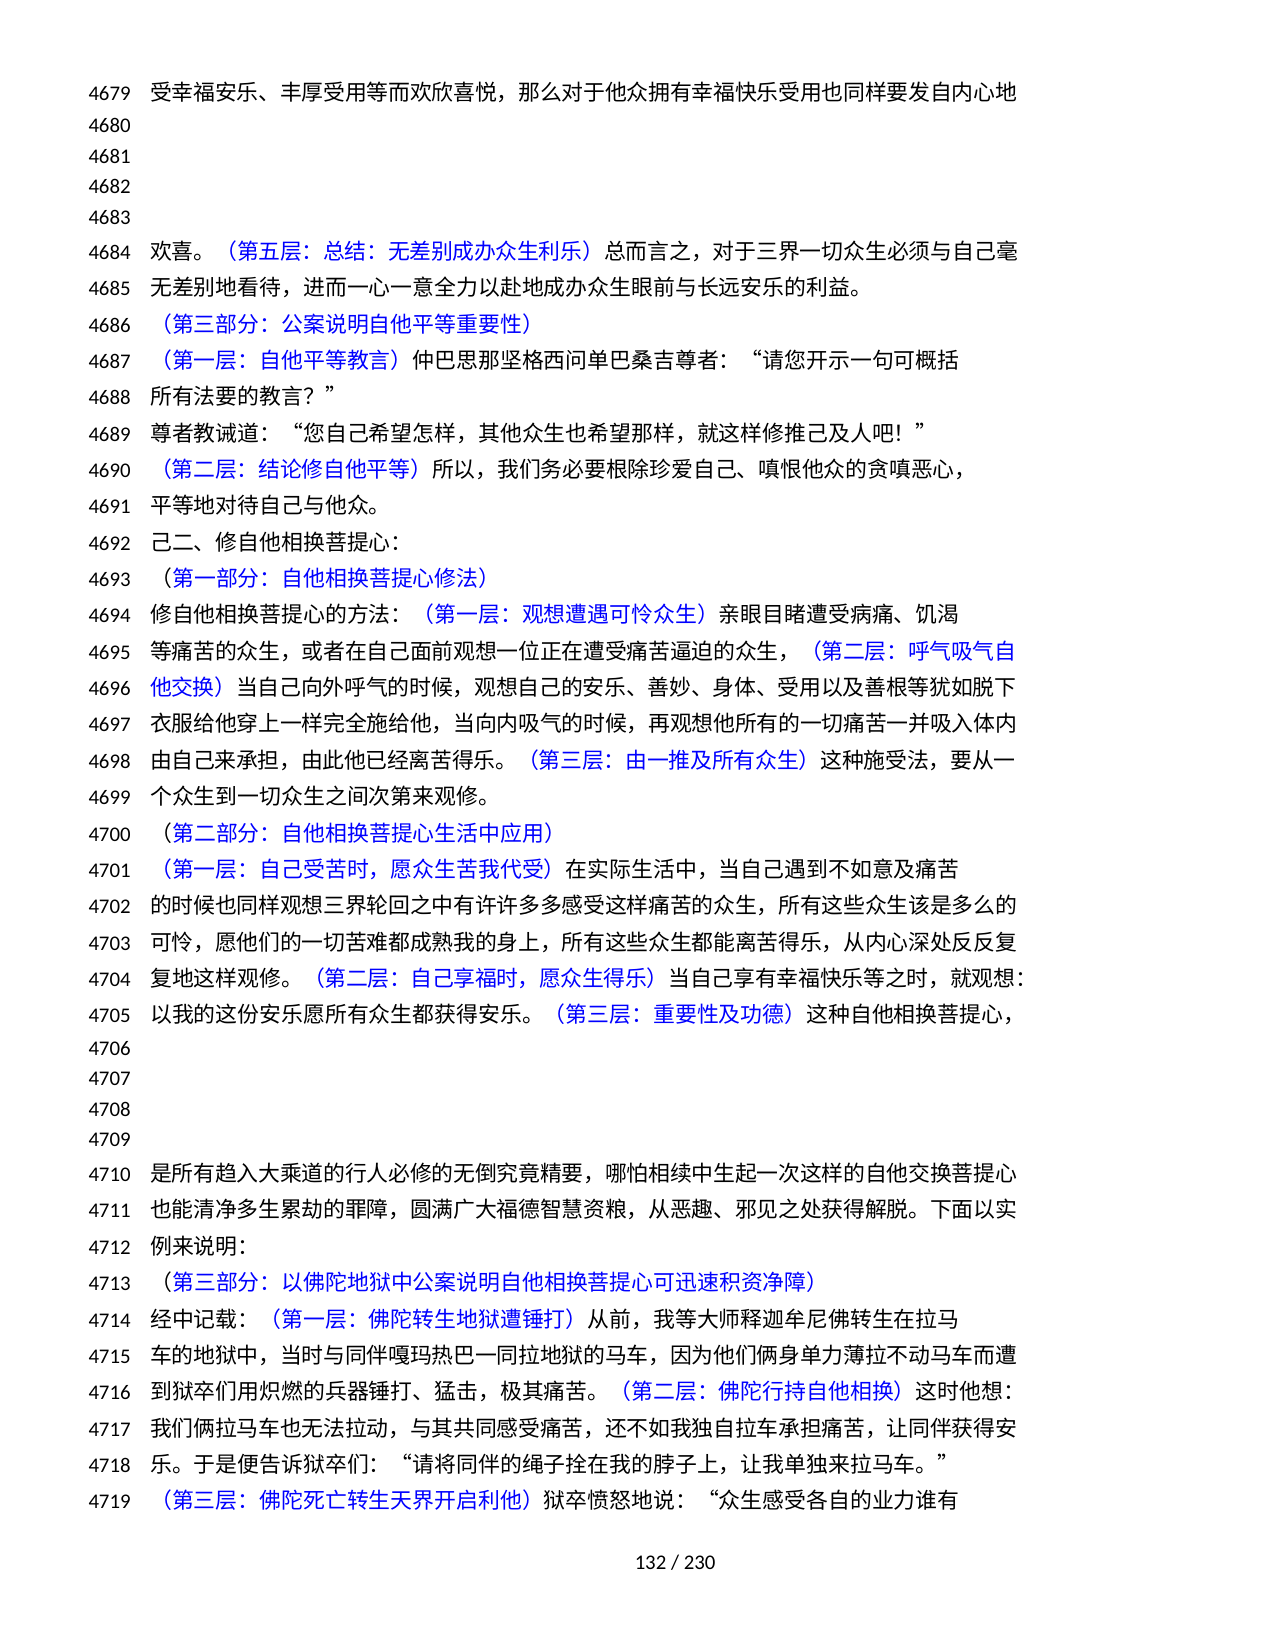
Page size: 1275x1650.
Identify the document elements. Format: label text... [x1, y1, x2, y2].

text 所有法要的教言？” [150, 379, 1200, 411]
text 平等地对待自己与他众。 [150, 488, 1200, 520]
text 可怜，愿他们的一切苦难都成熟我的身上，所有这些众生都能离苦得乐，从内心深处反反复 [150, 924, 1200, 956]
text （第二层：结论修自他平等）所以，我们务必要根除珍爱自己、嗔恨他众的贪嗔恶心， [150, 452, 1200, 484]
text 等痛苦的众生，或者在自己面前观想一位正在遭受痛苦逼迫的众生，（第二层：呼气吸气自 [150, 634, 1200, 665]
text （第一部分：自他相换菩提心修法） [150, 561, 1200, 593]
text 车的地狱中，当时与同伴嘎玛热巴一同拉地狱的马车，因为他们俩身单力薄拉不动马车而遭 [150, 1338, 1200, 1369]
text 衣服给他穿上一样完全施给他，当向内吸气的时候，再观想他所有的一切痛苦一并吸入体内 [150, 706, 1200, 738]
text 他交换）当自己向外呼气的时候，观想自己的安乐、善妙、身体、受用以及善根等犹如脱下 [150, 670, 1200, 702]
text 个众生到一切众生之间次第来观修。 [150, 779, 1200, 811]
text 例来说明： [150, 1229, 1200, 1261]
text 修自他相换菩提心的方法：（第一层：观想遭遇可怜众生）亲眼目睹遭受病痛、饥渴 [150, 597, 1200, 629]
text （第一层：自己受苦时，愿众生苦我代受）在实际生活中，当自己遇到不如意及痛苦 [150, 852, 1200, 883]
text 己二、修自他相换菩提心： [150, 525, 1200, 556]
text 乐。于是便告诉狱卒们：“请将同伴的绳子拴在我的脖子上，让我单独来拉马车。” [150, 1447, 1200, 1479]
text 无差别地看待，进而一心一意全力以赴地成办众生眼前与长远安乐的利益。 [150, 270, 1200, 302]
text 到狱卒们用炽燃的兵器锤打、猛击，极其痛苦。（第二层：佛陀行持自他相换）这时他想： [150, 1374, 1200, 1406]
text 以我的这份安乐愿所有众生都获得安乐。（第三层：重要性及功德）这种自他相换菩提心， [150, 997, 1200, 1029]
text 也能清净多生累劫的罪障，圆满广大福德智慧资粮，从恶趣、邪见之处获得解脱。下面以实 [150, 1192, 1200, 1224]
text 受幸福安乐、丰厚受用等而欢欣喜悦，那么对于他众拥有幸福快乐受用也同样要发自内心地 [150, 75, 1200, 107]
text 的时候也同样观想三界轮回之中有许许多多感受这样痛苦的众生，所有这些众生该是多么的 [150, 888, 1200, 920]
text 尊者教诫道：“您自己希望怎样，其他众生也希望那样，就这样修推己及人吧！” [150, 416, 1200, 447]
text （第二部分：自他相换菩提心生活中应用） [150, 816, 1200, 847]
text （第一层：自他平等教言）仲巴思那坚格西问单巴桑吉尊者：“请您开示一句可概括 [150, 343, 1200, 374]
text （第三部分：以佛陀地狱中公案说明自他相换菩提心可迅速积资净障） [150, 1265, 1200, 1297]
text 由自己来承担，由此他已经离苦得乐。（第三层：由一推及所有众生）这种施受法，要从一 [150, 743, 1200, 774]
text 我们俩拉马车也无法拉动，与其共同感受痛苦，还不如我独自拉车承担痛苦，让同伴获得安 [150, 1411, 1200, 1442]
text 经中记载：（第一层：佛陀转生地狱遭锤打）从前，我等大师释迦牟尼佛转生在拉马 [150, 1302, 1200, 1333]
text 复地这样观修。（第二层：自己享福时，愿众生得乐）当自己享有幸福快乐等之时，就观想： [150, 961, 1200, 993]
text （第三部分：公案说明自他平等重要性） [150, 307, 1200, 338]
text （第三层：佛陀死亡转生天界开启利他）狱卒愤怒地说：“众生感受各自的业力谁有 [150, 1483, 1200, 1515]
text 是所有趋入大乘道的行人必修的无倒究竟精要，哪怕相续中生起一次这样的自他交换菩提心 [150, 1156, 1200, 1188]
text 欢喜。（第五层：总结：无差别成办众生利乐）总而言之，对于三界一切众生必须与自己毫 [150, 234, 1200, 266]
